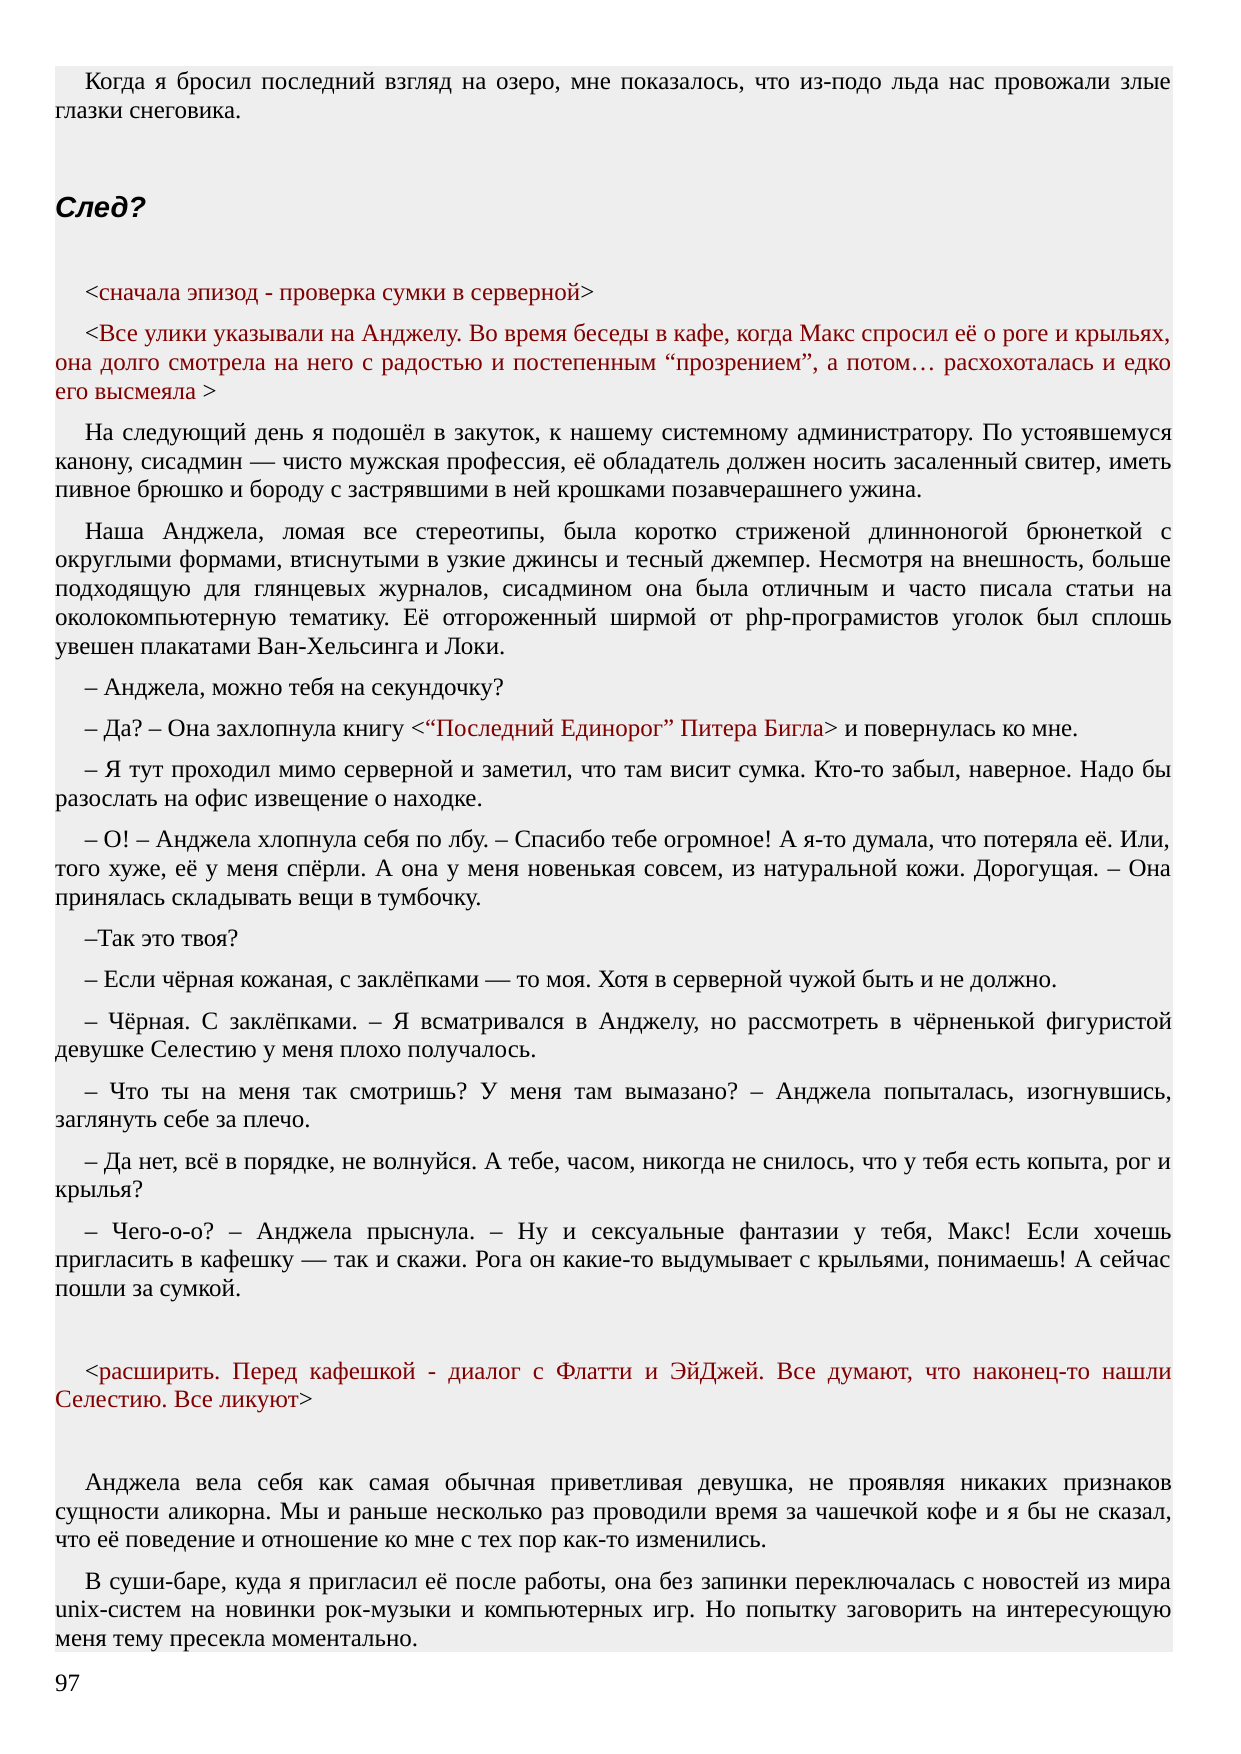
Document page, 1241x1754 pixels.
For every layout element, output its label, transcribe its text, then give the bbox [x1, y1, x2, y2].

text <сначала эпизод - проверка сумки в серверной> [55, 277, 1173, 306]
text – Чего-о-о? – Анджела прыснула. – Ну и сексуальные фантазии у тебя, Макс! Если хочешь пригласить в кафешку — так и скажи. Рога он какие-то выдумывает с крыльями, понимаешь! А сейчас пошли за сумкой. [55, 1216, 1173, 1302]
text Когда я бросил последний взгляд на озеро, мне показалось, что из-подо льда нас провожали злые глазки снеговика. [55, 66, 1173, 123]
text – Если чёрная кожаная, с заклёпками — то моя. Хотя в серверной чужой быть и не должно. [55, 964, 1173, 993]
text – Я тут проходил мимо серверной и заметил, что там висит сумка. Кто-то забыл, наверное. Надо бы разослать на офис извещение о находке. [55, 754, 1173, 812]
subtitle След? [55, 190, 1173, 223]
text Наша Анджела, ломая все стереотипы, была коротко стриженой длинноногой брюнеткой с округлыми формами, втиснутыми в узкие джинсы и тесный джемпер. Несмотря на внешность, больше подходящую для глянцевых журналов, сисадмином она была отличным и часто писала статьи на околокомпьютерную тематику. Её отгороженный ширмой от php-програмистов уголок был сплошь увешен плакатами Ван-Хельсинга и Локи. [55, 516, 1173, 659]
text – Анджела, можно тебя на секундочку? [55, 672, 1173, 701]
text – Да нет, всё в порядке, не волнуйся. А тебе, часом, никогда не снилось, что у тебя есть копыта, рог и крылья? [55, 1146, 1173, 1203]
text – Что ты на меня так смотришь? У меня там вымазано? – Анджела попыталась, изогнувшись, заглянуть себе за плечо. [55, 1076, 1173, 1133]
text Анджела вела себя как самая обычная приветливая девушка, не проявляя никаких признаков сущности аликорна. Мы и раньше несколько раз проводили время за чашечкой кофе и я бы не сказал, что её поведение и отношение ко мне с тех пор как-то изменились. [55, 1467, 1173, 1553]
text – Чёрная. С заклёпками. – Я всматривался в Анджелу, но рассмотреть в чёрненькой фигуристой девушке Селестию у меня плохо получалось. [55, 1006, 1173, 1063]
text На следующий день я подошёл в закуток, к нашему системному администратору. По устоявшемуся канону, сисадмин — чисто мужская профессия, её обладатель должен носить засаленный свитер, иметь пивное брюшко и бороду с застрявшими в ней крошками позавчерашнего ужина. [55, 417, 1173, 503]
text –Так это твоя? [55, 923, 1173, 952]
text – О! – Анджела хлопнула себя по лбу. – Спасибо тебе огромное! А я-то думала, что потеряла её. Или, того хуже, её у меня спёрли. А она у меня новенькая совсем, из натуральной кожи. Дорогущая. – Она принялась складывать вещи в тумбочку. [55, 824, 1173, 911]
text <расширить. Перед кафешкой - диалог с Флатти и ЭйДжей. Все думают, что наконец-то нашли Селестию. Все ликуют> [55, 1356, 1173, 1413]
text <Все улики указывали на Анджелу. Во время беседы в кафе, когда Макс спросил её о роге и крыльях, она долго смотрела на него с радостью и постепенным “прозрением”, а потом… расхохоталась и едко его высмеяла > [55, 318, 1173, 404]
text В суши-баре, куда я пригласил её после работы, она без запинки переключалась с новостей из мира unix-систем на новинки рок-музыки и компьютерных игр. Но попытку заговорить на интересующую меня тему пресекла моментально. [55, 1566, 1173, 1652]
text – Да? – Она захлопнула книгу <“Последний Единорог” Питера Бигла> и повернулась ко мне. [55, 713, 1173, 742]
